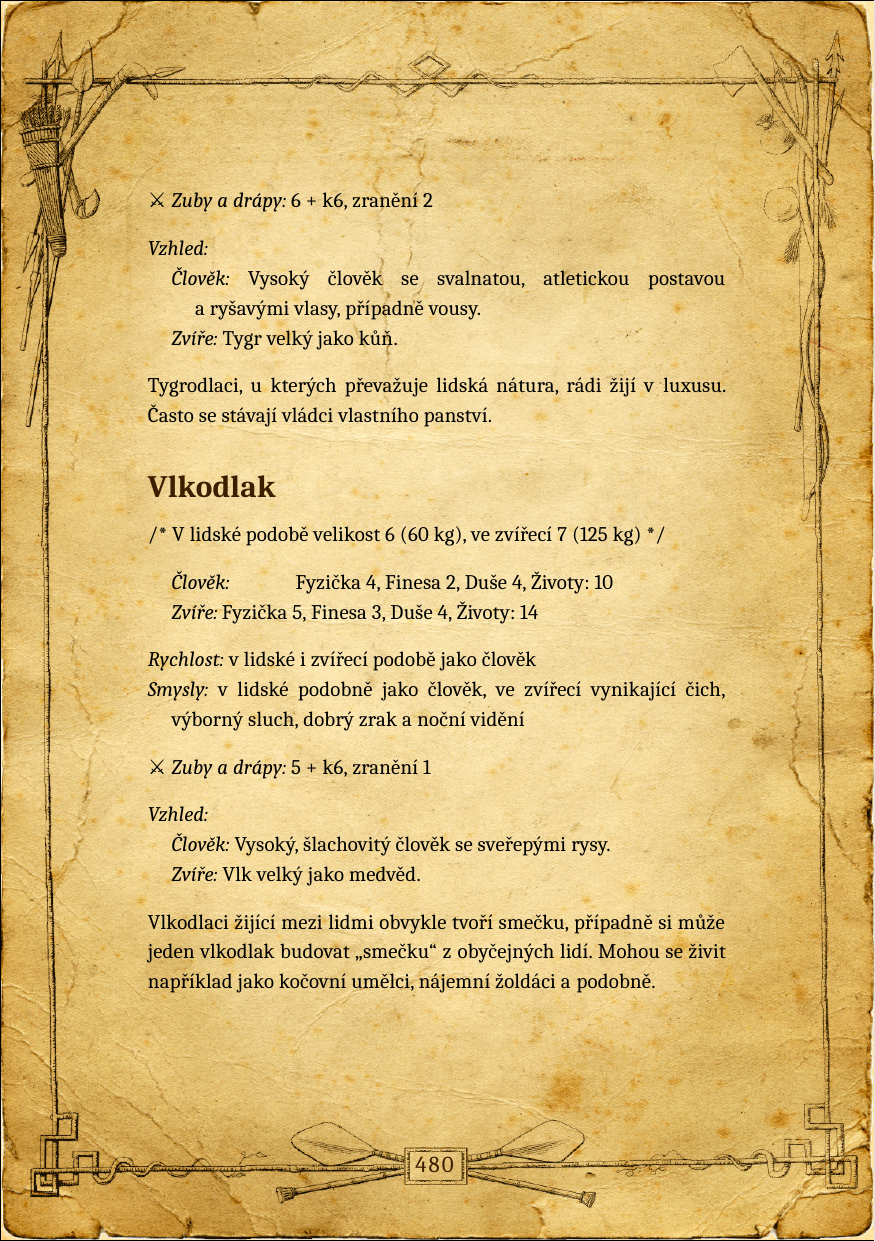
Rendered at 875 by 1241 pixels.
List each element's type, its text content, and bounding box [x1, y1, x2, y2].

picture [1, 1, 874, 1240]
text ⚔ Zuby a⁠ drápy: 6 + k6, zranění 2 [148, 189, 726, 213]
text Vlkodlaci žijící mezi lidmi obvykle tvoří smečku, případně si může jeden vlkodlak budovat „smečku“ z⁠ obyčejných lidí. Mohou se živit například jako kočovní umělci, nájemní žoldáci a⁠ podobně. [148, 910, 726, 994]
text ⚔ Zuby a⁠ drápy: 5 + k6, zranění 1 [148, 755, 726, 779]
text /* V⁠ lidské podobě velikost 6 (60 kg), ve zvířecí 7 (125 kg) */ [148, 523, 726, 547]
text Člověk: Fyzička 4, Finesa 2, Duše 4, Životy: 10 [171, 570, 726, 594]
text Člověk: Vysoký, šlachovitý člověk se sveřepými rysy. [171, 833, 726, 857]
text Rychlost: v⁠ lidské i⁠ zvířecí podobě jako člověk [148, 648, 726, 672]
text Zvíře: Tygr velký jako kůň. [171, 326, 726, 350]
text Zvíře: Vlk velký jako medvěd. [171, 863, 726, 887]
text Vzhled: [148, 803, 726, 827]
text Tygrodlaci, u⁠ kterých převažuje lidská nátura, rádi žijí v⁠ luxusu. Často se stávají vládci vlastního panství. [148, 374, 726, 428]
subtitle Vlkodlak [148, 469, 726, 505]
text Smysly: v⁠ lidské podobně jako člověk, ve zvířecí vynikající čich, výborný sluch, dobrý zrak a⁠ noční vidění [148, 678, 726, 732]
text Člověk: Vysoký člověk se svalnatou, atletickou postavou a⁠ ryšavými vlasy, případně vousy. [171, 267, 726, 320]
text Vzhled: [148, 237, 726, 261]
text Zvíře: Fyzička 5, Finesa 3, Duše 4, Životy: 14 [171, 600, 726, 624]
